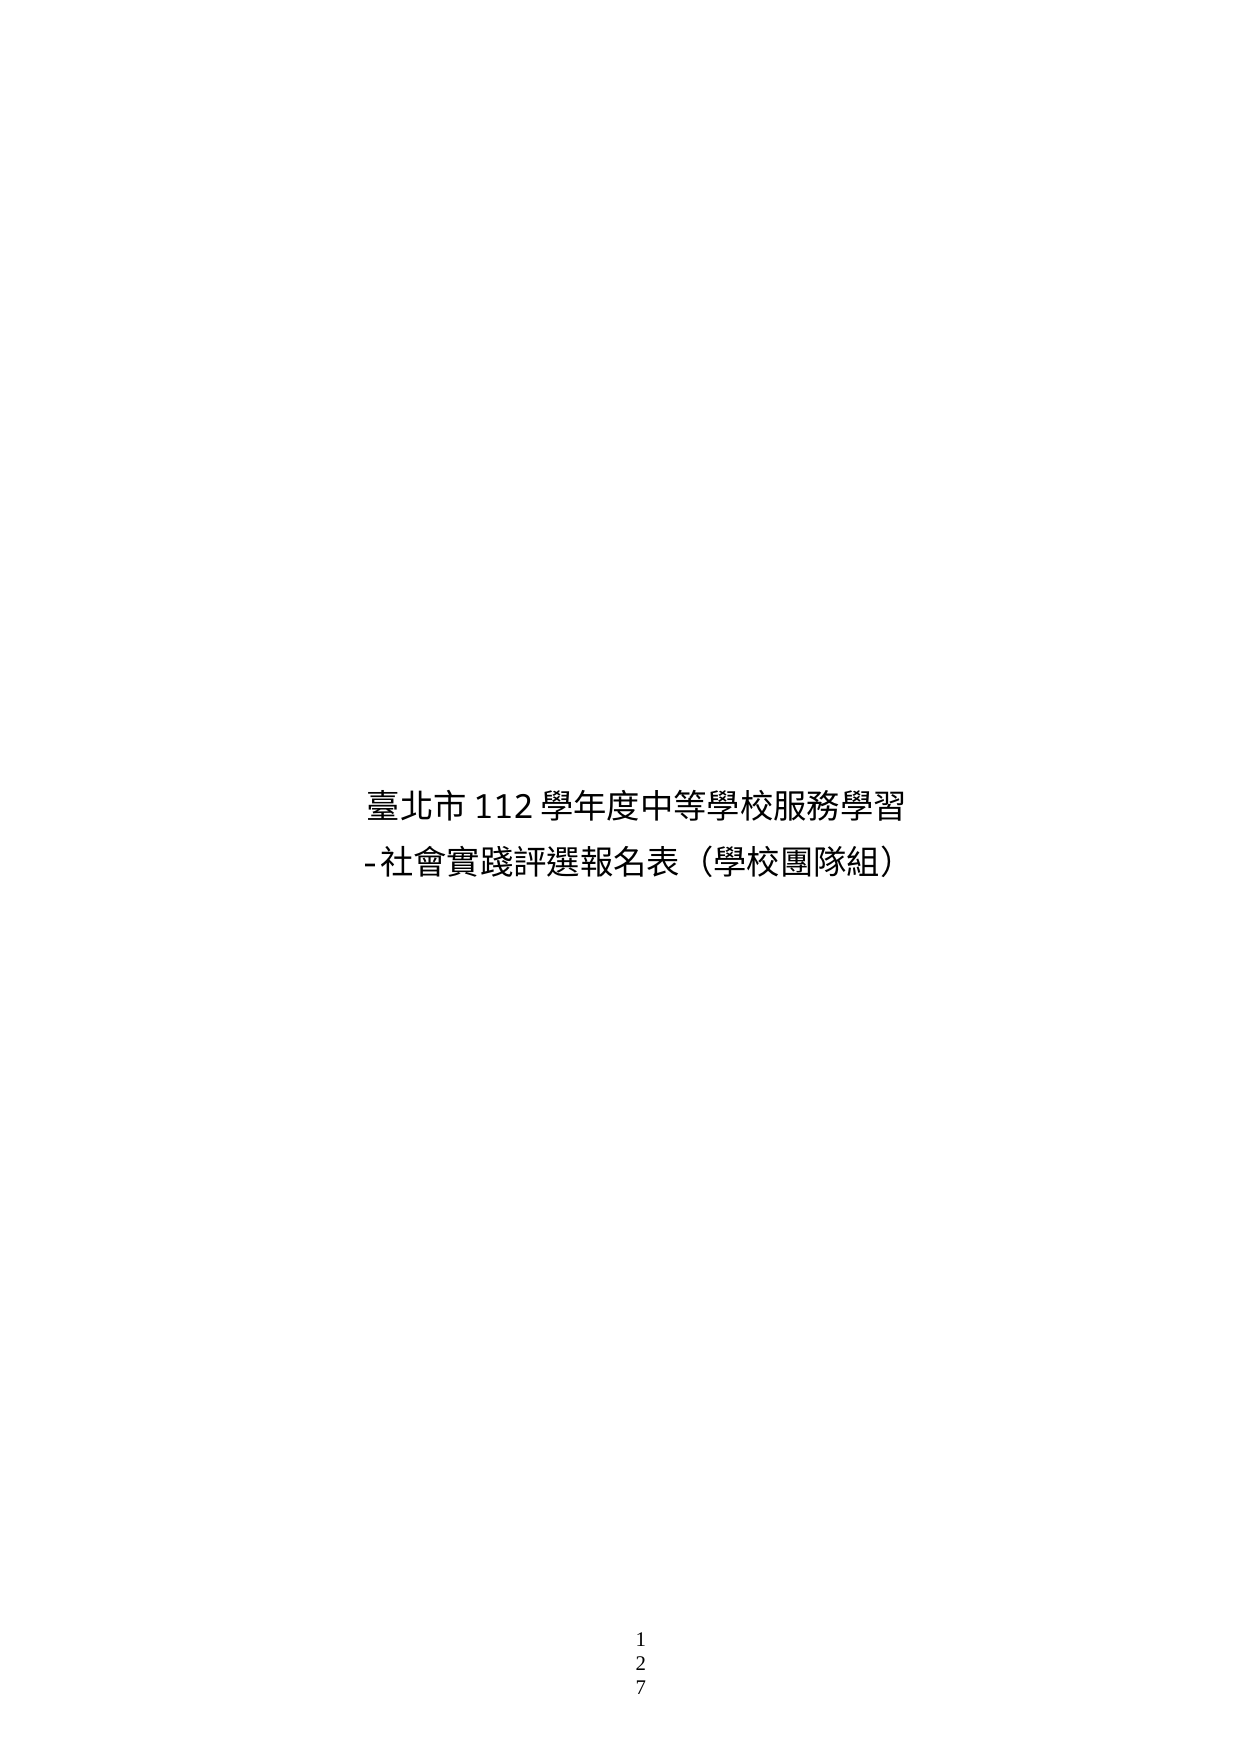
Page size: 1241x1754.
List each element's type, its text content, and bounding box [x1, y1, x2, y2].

text -社會實踐評選報名表（學校團隊組） [165, 844, 1107, 882]
text 臺北市112學年度中等學校服務學習 [165, 788, 1107, 826]
